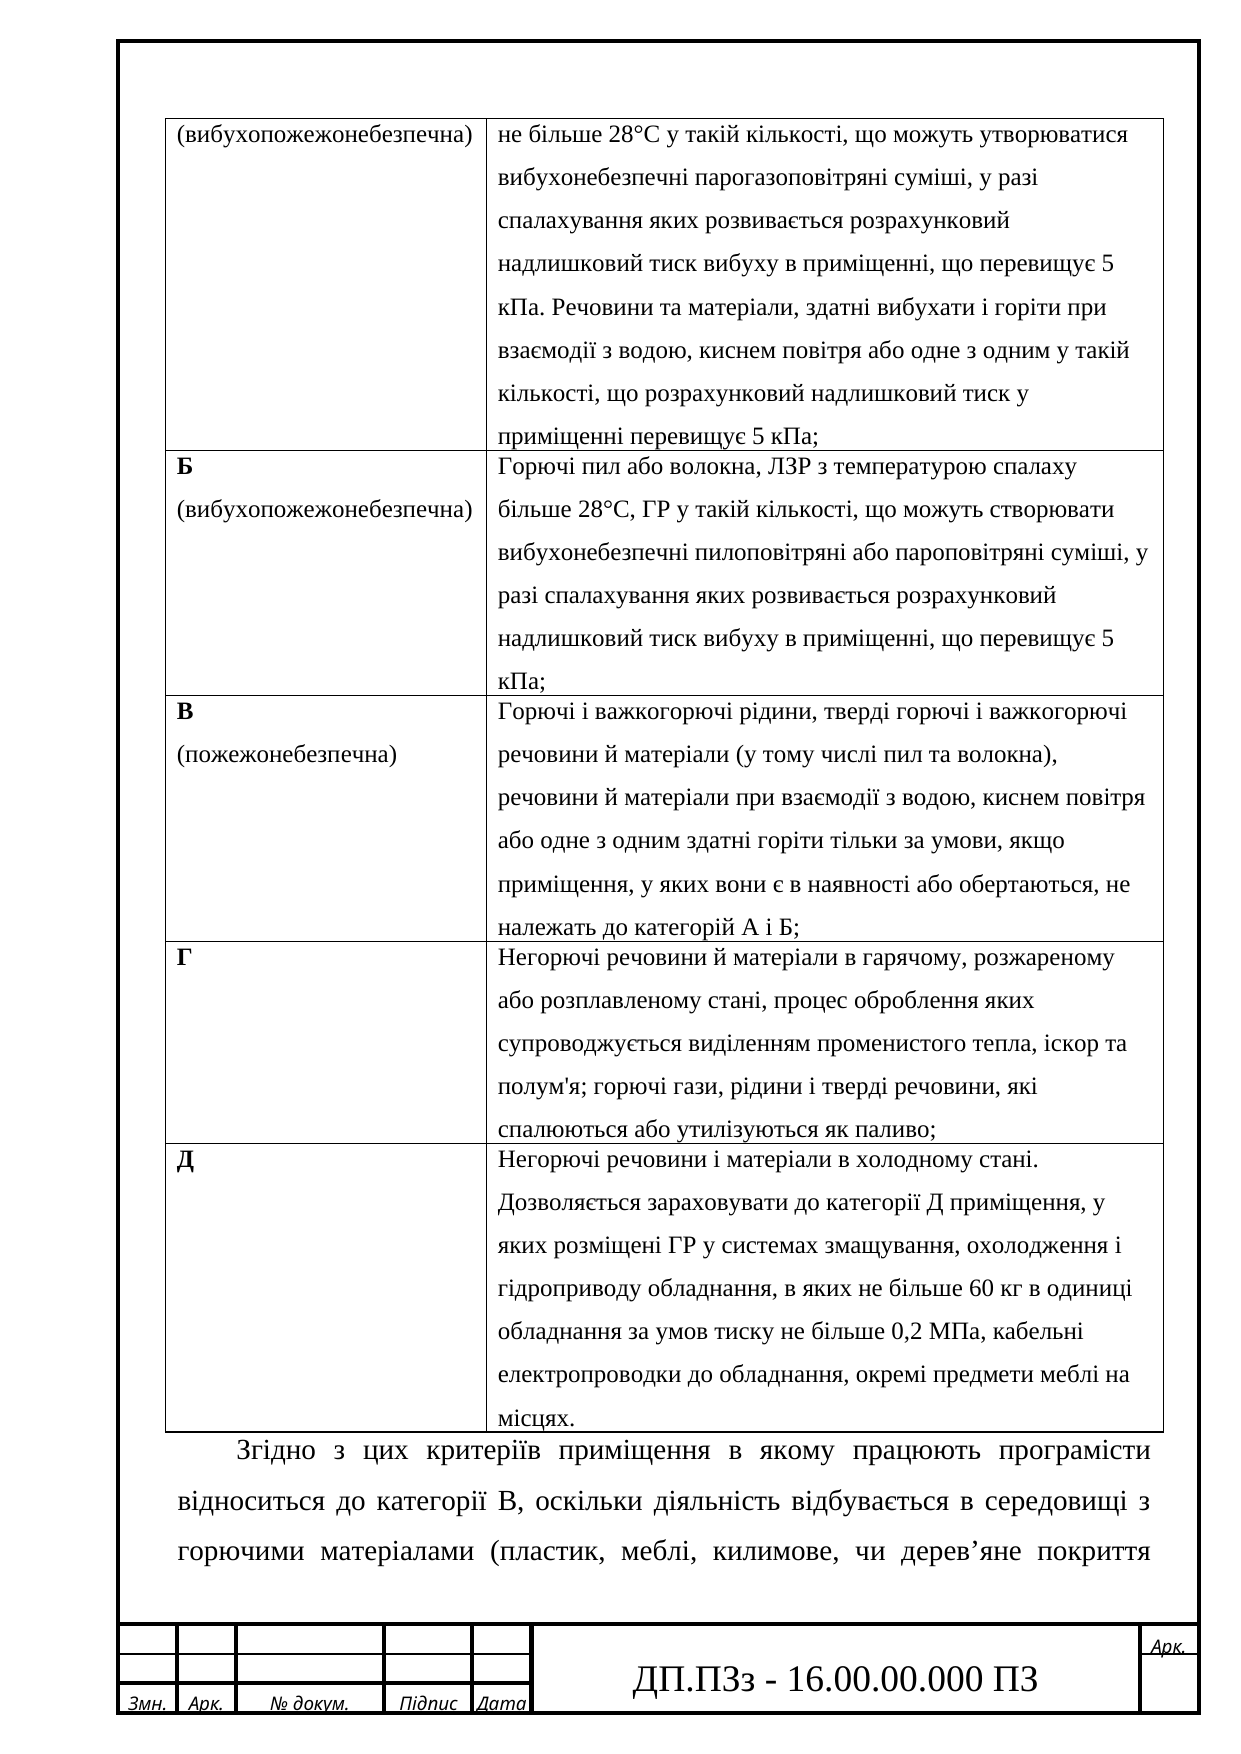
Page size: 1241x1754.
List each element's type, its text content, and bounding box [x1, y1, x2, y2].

table_cell Негорючі речовини й матеріали в гарячому, розжареному або розплавленому стані, процес оброблення яких супроводжується виділенням променистого тепла, іскор та полум'я; горючі гази, рідини і тверді речовини, які спалюються або утилізуються як паливо; [487, 942, 1163, 1143]
table_cell Горючі і важкогорючі рідини, тверді горючі і важкогорючі речовини й матеріали (у тому числі пил та волокна), речовини й матеріали при взаємодії з водою, киснем повітря або одне з одним здатні горіти тільки за умови, якщо приміщення, у яких вони є в наявності або обертаються, не належать до категорій А і Б; [487, 696, 1163, 941]
text Згідно з цих критеріїв приміщення в якому працюють програмісти відноситься до категорії В, оскільки діяльність відбувається в середовищі з горючими матеріалами (пластик, меблі, килимове, чи дерев’яне покриття [177, 1433, 1152, 1567]
table_cell (вибухопожежонебезпечна) [166, 119, 486, 450]
table_cell Д [166, 1144, 486, 1431]
table_cell Г [166, 942, 486, 1143]
table_cell В (пожежонебезпечна) [166, 696, 486, 941]
table_cell Негорючі речовини і матеріали в холодному стані. Дозволяється зараховувати до категорії Д приміщення, у яких розміщені ГР у системах змащування, охолодження і гідроприводу обладнання, в яких не більше 60 кг в одиниці обладнання за умов тиску не більше 0,2 МПа, кабельні електропроводки до обладнання, окремі предмети меблі на місцях. [487, 1144, 1163, 1431]
table_cell Горючі пил або волокна, ЛЗР з температурою спалаху більше 28°С, ГР у такій кількості, що можуть створювати вибухонебезпечні пилоповітряні або пароповітряні суміші, у разі спалахування яких розвивається розрахунковий надлишковий тиск вибуху в приміщенні, що перевищує 5 кПа; [487, 451, 1163, 695]
table_cell не більше 28°С у такій кількості, що можуть утворюватися вибухонебезпечні парогазоповітряні суміші, у разі спалахування яких розвивається розрахунковий надлишковий тиск вибуху в приміщенні, що перевищує 5 кПа. Речовини та матеріали, здатні вибухати і горіти при взаємодії з водою, киснем повітря або одне з одним у такій кількості, що розрахунковий надлишковий тиск у приміщенні перевищує 5 кПа; [487, 119, 1163, 450]
table_cell Б (вибухопожежонебезпечна) [166, 451, 486, 695]
